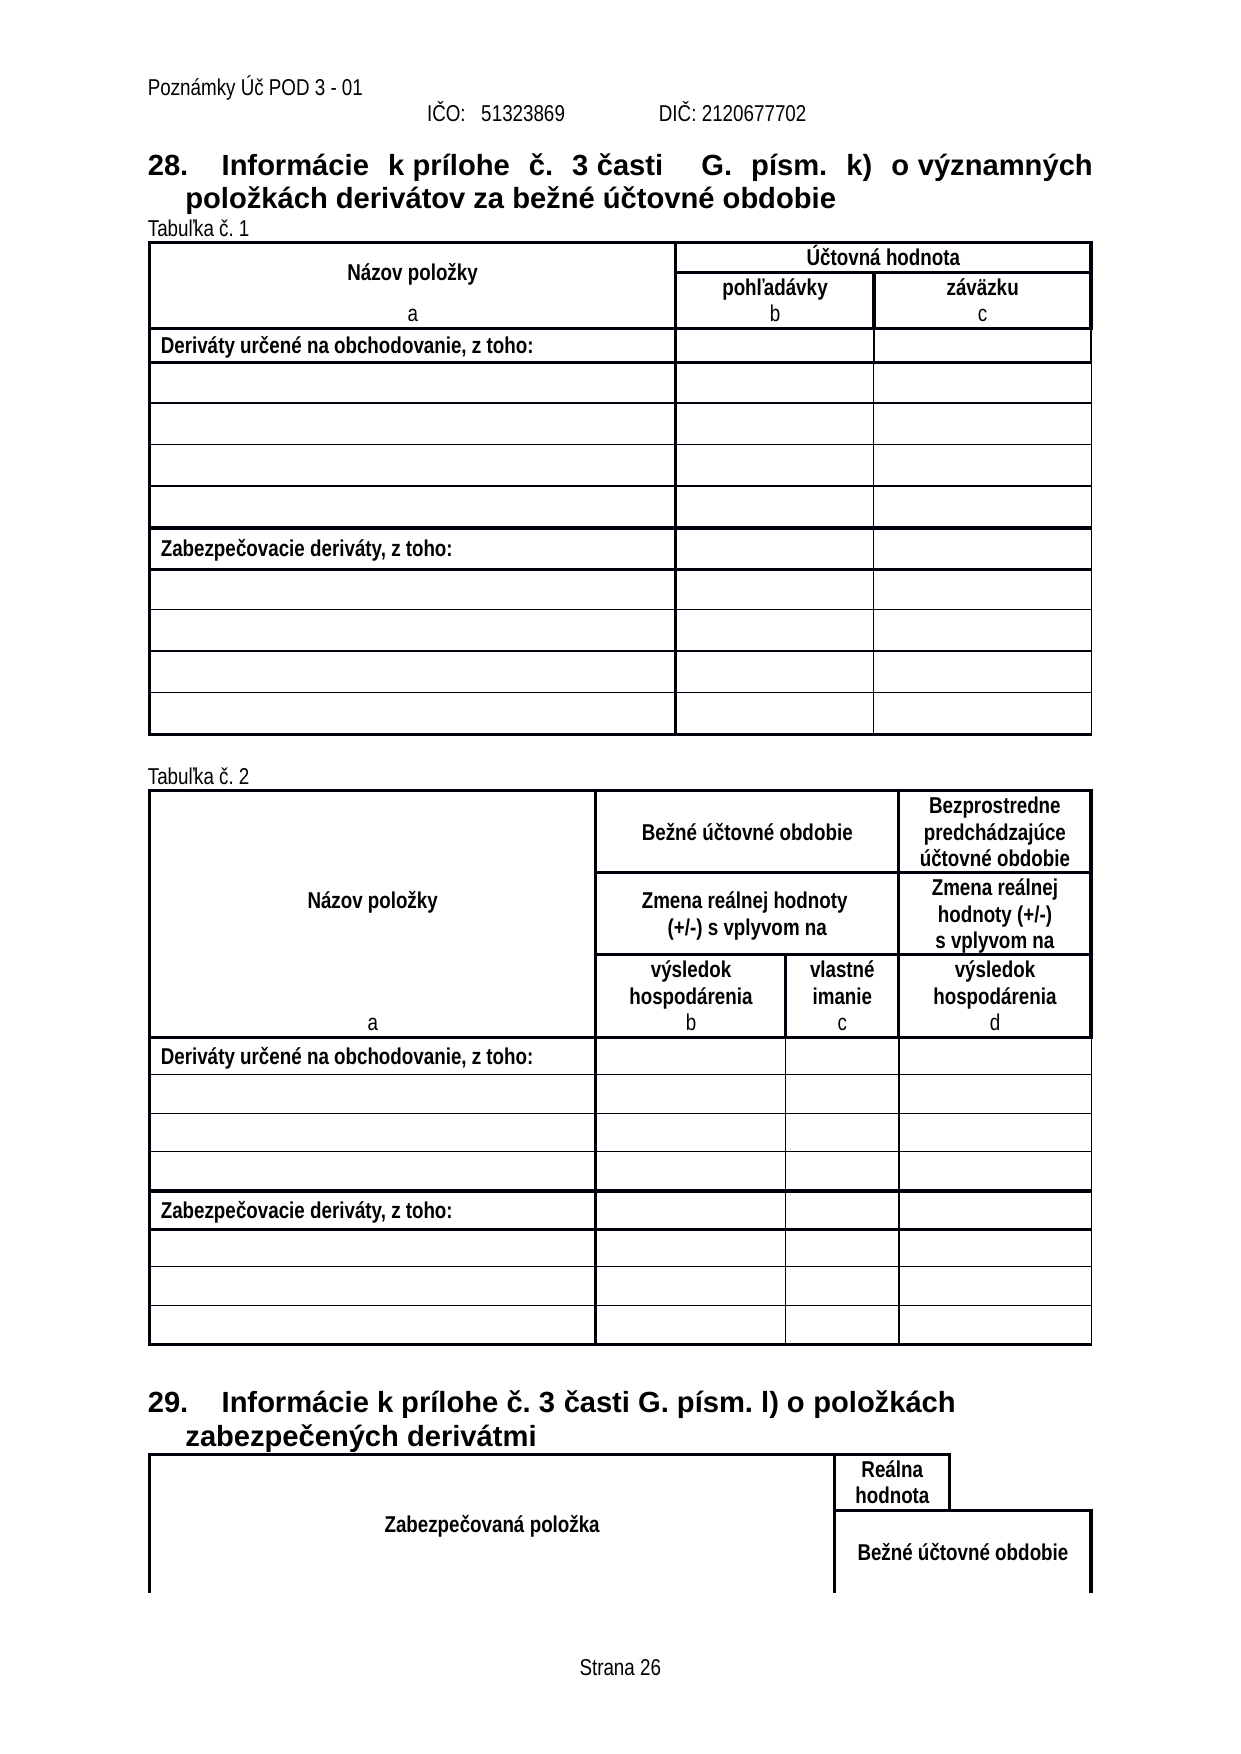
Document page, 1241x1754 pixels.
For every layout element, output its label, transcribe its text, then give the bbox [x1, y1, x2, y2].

table_cell a [151, 1009, 594, 1036]
table_cell [151, 1267, 594, 1304]
table_cell [151, 571, 674, 609]
table_cell [151, 1114, 594, 1151]
table_cell [900, 1039, 1091, 1074]
table_header Účtovná hodnota [677, 244, 1089, 271]
table_cell [677, 530, 873, 568]
table_cell [597, 1231, 785, 1266]
table_header Názov položky [151, 792, 594, 1009]
title Informácie k prílohe č. 3 časti G. písm. l) o položkách zabezpečených derivátmi [148, 1386, 1092, 1453]
table_cell Deriváty určené na obchodovanie, z toho: [151, 1039, 594, 1074]
table_cell [874, 404, 1091, 444]
table_cell [900, 1152, 1091, 1189]
table_cell [874, 364, 1091, 402]
table_cell [151, 610, 674, 650]
table_cell [677, 487, 873, 526]
table_cell [874, 530, 1091, 568]
table_cell [786, 1306, 898, 1343]
table_cell [597, 1039, 785, 1074]
table_cell [874, 445, 1091, 485]
table_cell [151, 652, 674, 692]
table_cell [151, 487, 674, 526]
table_cell [786, 1114, 898, 1151]
text Tabuľka č. 1 [148, 215, 1092, 241]
table_cell [900, 1075, 1091, 1112]
table_cell [874, 652, 1091, 692]
table_cell výsledok hospodárenia [597, 956, 784, 1009]
table_cell [677, 571, 873, 609]
table_cell [151, 693, 674, 733]
table_cell [900, 1306, 1091, 1343]
table_cell [151, 1306, 594, 1343]
table_header Názov položky [151, 244, 674, 300]
table_cell [597, 1075, 785, 1112]
table_cell d [900, 1009, 1089, 1036]
table_header Bežné účtovné obdobie [597, 792, 897, 871]
table_cell b [677, 300, 872, 327]
table_cell [597, 1114, 785, 1151]
table_cell [597, 1306, 785, 1343]
table_cell [151, 1152, 594, 1189]
table_cell [874, 693, 1091, 733]
table_cell [786, 1231, 898, 1266]
table_cell Zabezpečovacie deriváty, z toho: [151, 1193, 594, 1228]
table_cell [875, 330, 1090, 361]
table_cell [900, 1231, 1091, 1266]
table_cell [786, 1193, 898, 1228]
table_cell Zmena reálnej hodnoty (+/-) s vplyvom na [900, 874, 1089, 953]
table_cell pohľadávky [677, 274, 872, 300]
table_cell [677, 693, 873, 733]
table_cell [677, 330, 873, 361]
table_cell [874, 610, 1091, 650]
table_cell c [876, 300, 1089, 327]
title Informácie k prílohe č. 3 časti G. písm. k) o významných položkách derivátov za bežné účtovné obdobie [148, 148, 1092, 215]
table_cell [151, 364, 674, 402]
table_cell [677, 404, 873, 444]
table_cell [900, 1114, 1091, 1151]
table_cell záväzku [876, 274, 1089, 300]
table_cell [786, 1075, 898, 1112]
table_cell [786, 1152, 898, 1189]
table_cell Zabezpečovacie deriváty, z toho: [151, 530, 674, 568]
table_cell vlastné imanie [787, 956, 897, 1009]
table_cell [151, 404, 674, 444]
table_cell [900, 1267, 1091, 1304]
table_cell b [597, 1009, 784, 1036]
table_cell Zmena reálnej hodnoty (+/-) s vplyvom na [597, 874, 897, 953]
table_cell [874, 571, 1091, 609]
table_header Bezprostredne predchádzajúce účtovné obdobie [900, 792, 1089, 871]
table_cell výsledok hospodárenia [900, 956, 1089, 1009]
table_cell [786, 1267, 898, 1304]
table_cell c [787, 1009, 897, 1036]
table_cell [874, 487, 1091, 526]
table_cell [151, 445, 674, 485]
table_cell [677, 364, 873, 402]
table_cell [677, 652, 873, 692]
table_cell a [151, 300, 674, 327]
table_cell [677, 445, 873, 485]
table_cell Bežné účtovné obdobie [836, 1512, 1089, 1593]
table_cell [151, 1231, 594, 1266]
table_cell [677, 610, 873, 650]
table_header Reálna hodnota [836, 1456, 948, 1508]
table_cell Deriváty určené na obchodovanie, z toho: [151, 330, 674, 361]
table_cell [597, 1193, 785, 1228]
table_cell [597, 1267, 785, 1304]
table_cell [786, 1039, 898, 1074]
table_cell [151, 1075, 594, 1112]
table_cell [900, 1193, 1091, 1228]
text Tabuľka č. 2 [148, 763, 1092, 789]
table_cell [597, 1152, 785, 1189]
table_header Zabezpečovaná položka [151, 1456, 833, 1593]
